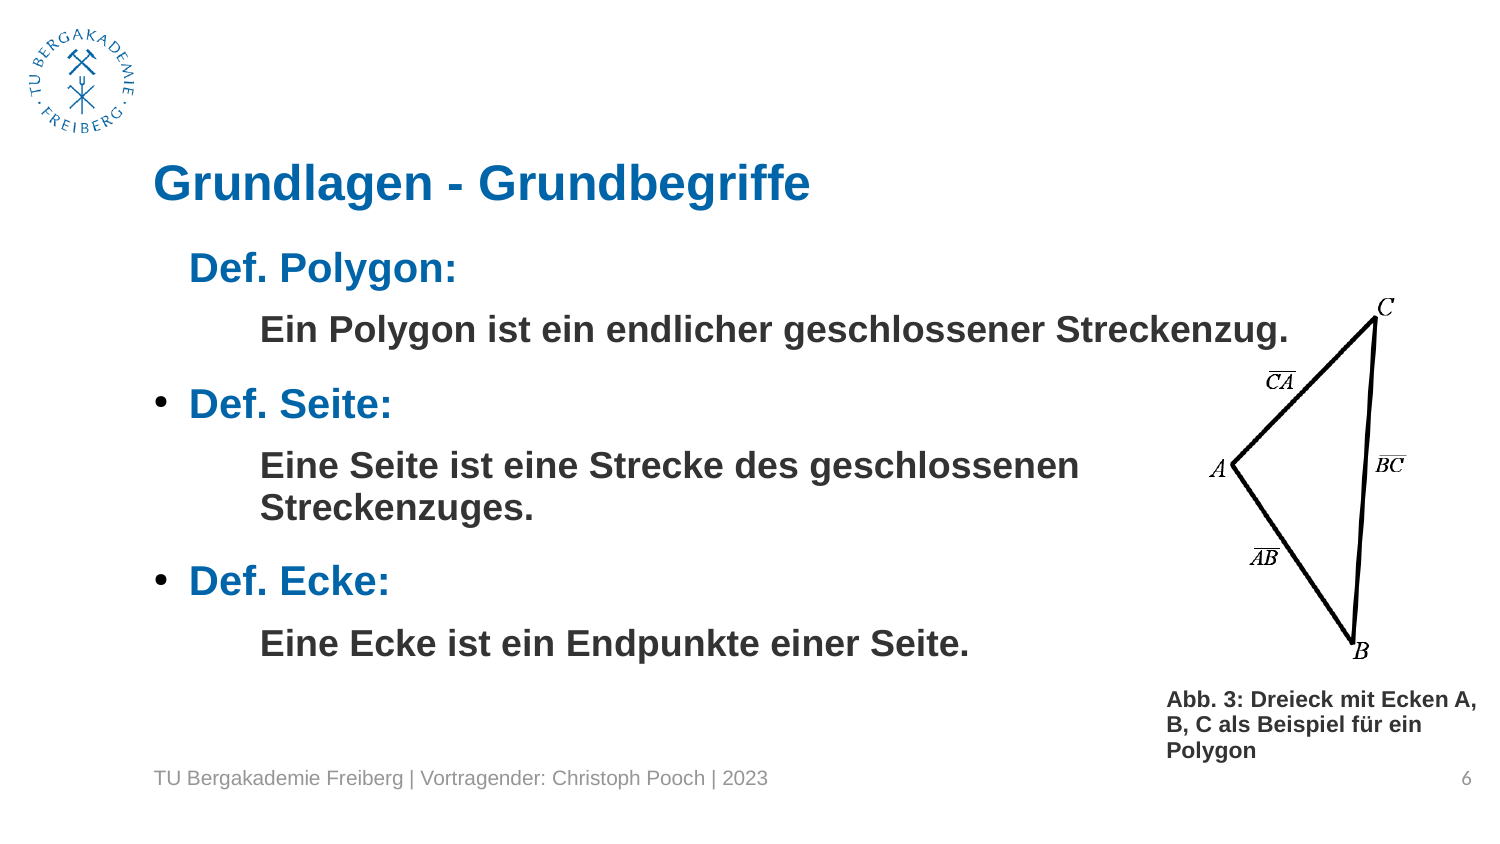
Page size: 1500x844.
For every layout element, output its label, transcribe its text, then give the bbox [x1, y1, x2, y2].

picture [29, 29, 134, 133]
picture [1353, 276, 1418, 679]
text_box Abb. 3: Dreieck mit Ecken A, B, C als Beispiel für ein Polygon [1151, 679, 1500, 771]
footer TU Bergakademie Freiberg | Vortragender: Christoph Pooch | 2023 [153, 764, 1353, 824]
slide_number [1352, 771, 1473, 825]
list Def. Polygon: Ein Polygon ist ein endlicher geschlossener Streckenzug. Def. Seite: Eine Seite ist eine Strecke des geschlossenen Streckenzuges. Def. Ecke: Eine Ecke ist ein Endpunkte einer Seite. [153, 244, 1353, 764]
list Grundlagen - Grundbegriffe [153, 150, 1353, 221]
